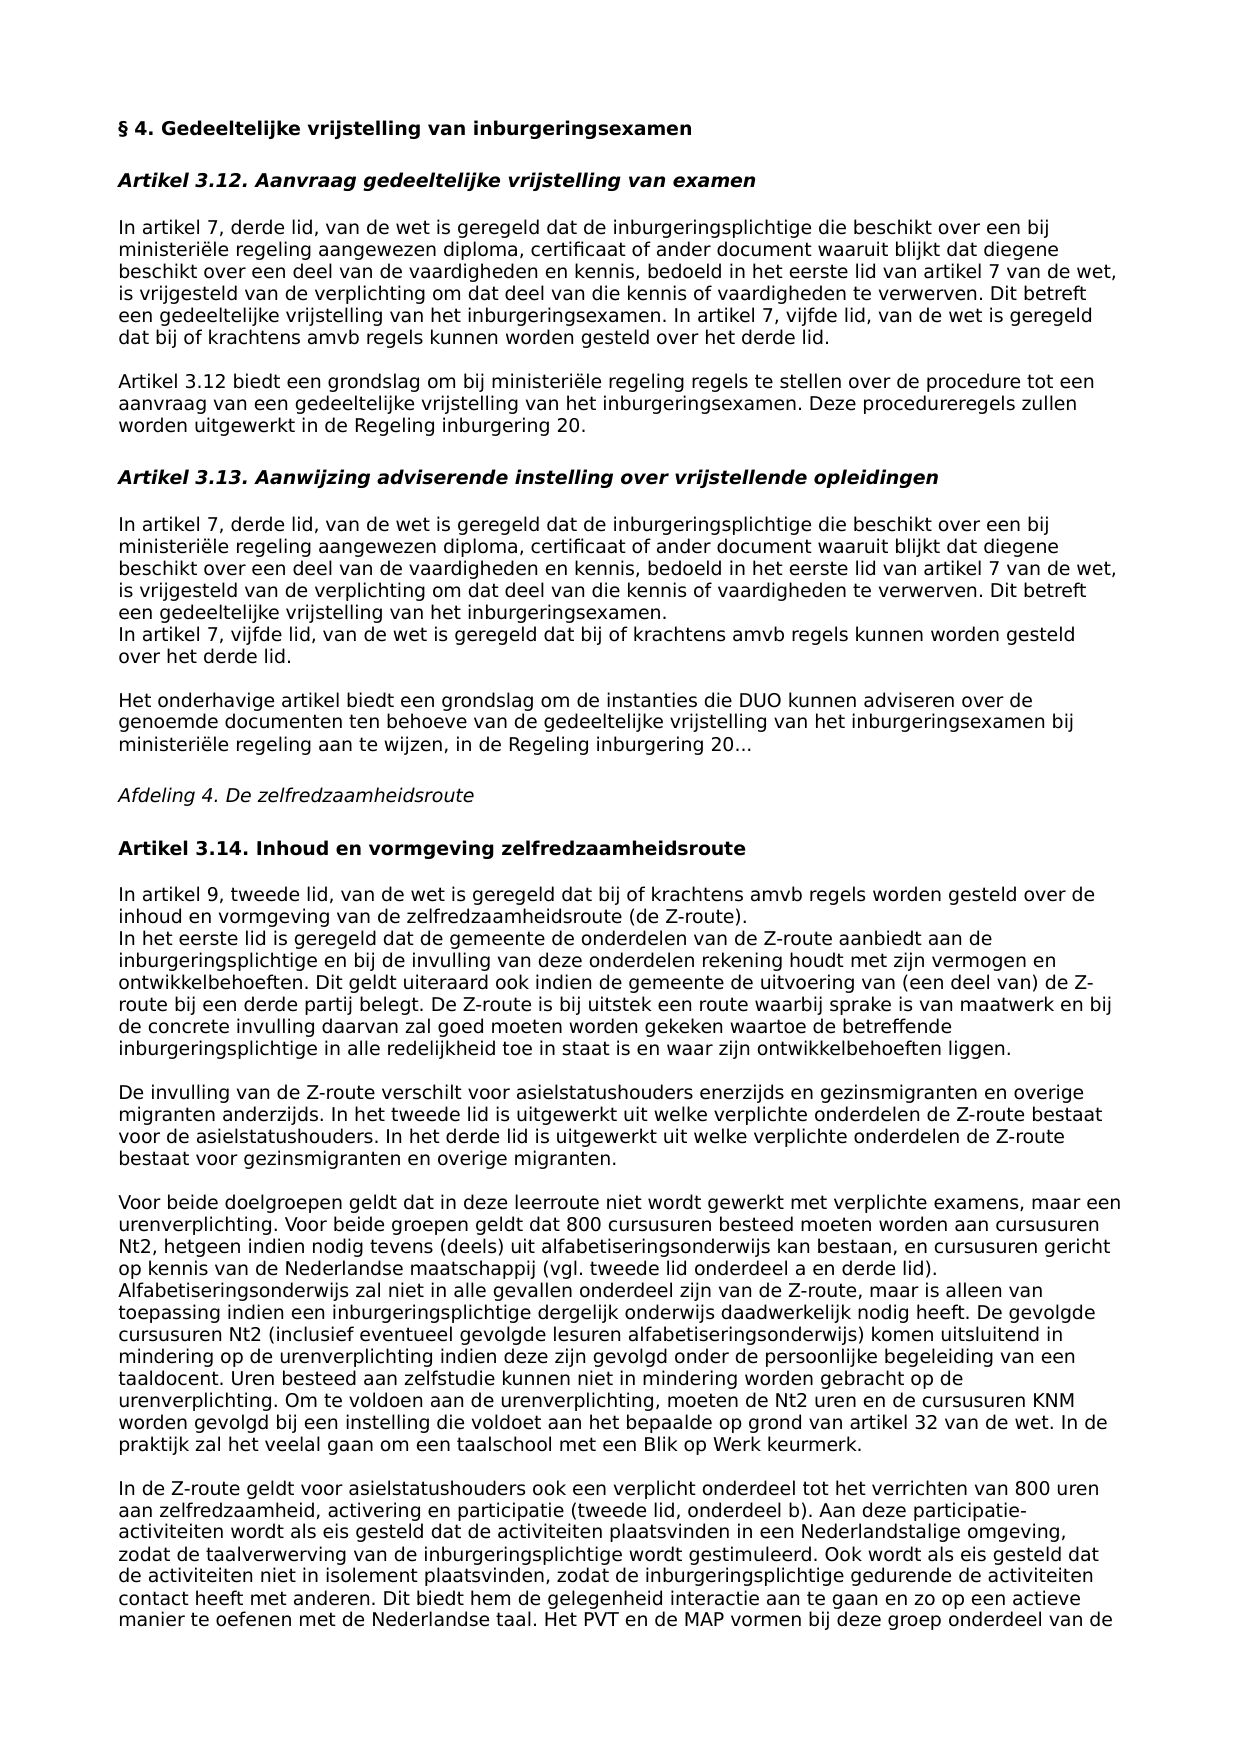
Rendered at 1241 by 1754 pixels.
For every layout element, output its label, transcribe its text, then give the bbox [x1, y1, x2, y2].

subtitle Artikel 3.12. Aanvraag gedeeltelijke vrijstelling van examen [118, 170, 1122, 192]
subtitle Afdeling 4. De zelfredzaamheidsroute [118, 785, 1122, 807]
text In artikel 9, tweede lid, van de wet is geregeld dat bij of krachtens amvb regels worden gesteld over de inhoud en vormgeving van de zelfredzaamheidsroute (de Z-route). [118, 884, 1122, 928]
text In artikel 7, vijfde lid, van de wet is geregeld dat bij of krachtens amvb regels kunnen worden gesteld over het derde lid. [118, 624, 1122, 668]
text Het onderhavige artikel biedt een grondslag om de instanties die DUO kunnen adviseren over de genoemde documenten ten behoeve van de gedeeltelijke vrijstelling van het inburgeringsexamen bij ministeriële regeling aan te wijzen, in de Regeling inburgering 20... [118, 689, 1122, 755]
text In de Z-route geldt voor asielstatushouders ook een verplicht onderdeel tot het verrichten van 800 uren aan zelfredzaamheid, activering en participatie (tweede lid, onderdeel b). Aan deze participatie-activiteiten wordt als eis gesteld dat de activiteiten plaatsvinden in een Nederlandstalige omgeving, zodat de taalverwerving van de inburgeringsplichtige wordt gestimuleerd. Ook wordt als eis gesteld dat de activiteiten niet in isolement plaatsvinden, zodat de inburgeringsplichtige gedurende de activiteiten contact heeft met anderen. Dit biedt hem de gelegenheid interactie aan te gaan en zo op een actieve manier te oefenen met de Nederlandse taal. Het PVT en de MAP vormen bij deze groep onderdeel van de [118, 1477, 1122, 1631]
subtitle Artikel 3.14. Inhoud en vormgeving zelfredzaamheidsroute [118, 837, 1122, 859]
text In het eerste lid is geregeld dat de gemeente de onderdelen van de Z-route aanbiedt aan de inburgeringsplichtige en bij de invulling van deze onderdelen rekening houdt met zijn vermogen en ontwikkelbehoeften. Dit geldt uiteraard ook indien de gemeente de uitvoering van (een deel van) de Z-route bij een derde partij belegt. De Z-route is bij uitstek een route waarbij sprake is van maatwerk en bij de concrete invulling daarvan zal goed moeten worden gekeken waartoe de betreffende inburgeringsplichtige in alle redelijkheid toe in staat is en waar zijn ontwikkelbehoeften liggen. [118, 928, 1122, 1060]
text Voor beide doelgroepen geldt dat in deze leerroute niet wordt gewerkt met verplichte examens, maar een urenverplichting. Voor beide groepen geldt dat 800 cursusuren besteed moeten worden aan cursusuren Nt2, hetgeen indien nodig tevens (deels) uit alfabetiseringsonderwijs kan bestaan, en cursusuren gericht op kennis van de Nederlandse maatschappij (vgl. tweede lid onderdeel a en derde lid). Alfabetiseringsonderwijs zal niet in alle gevallen onderdeel zijn van de Z-route, maar is alleen van toepassing indien een inburgeringsplichtige dergelijk onderwijs daadwerkelijk nodig heeft. De gevolgde cursusuren Nt2 (inclusief eventueel gevolgde lesuren alfabetiseringsonderwijs) komen uitsluitend in mindering op de urenverplichting indien deze zijn gevolgd onder de persoonlijke begeleiding van een taaldocent. Uren besteed aan zelfstudie kunnen niet in mindering worden gebracht op de urenverplichting. Om te voldoen aan de urenverplichting, moeten de Nt2 uren en de cursusuren KNM worden gevolgd bij een instelling die voldoet aan het bepaalde op grond van artikel 32 van de wet. In de praktijk zal het veelal gaan om een taalschool met een Blik op Werk keurmerk. [118, 1192, 1122, 1456]
text De invulling van de Z-route verschilt voor asielstatushouders enerzijds en gezinsmigranten en overige migranten anderzijds. In het tweede lid is uitgewerkt uit welke verplichte onderdelen de Z-route bestaat voor de asielstatushouders. In het derde lid is uitgewerkt uit welke verplichte onderdelen de Z-route bestaat voor gezinsmigranten en overige migranten. [118, 1082, 1122, 1170]
text Artikel 3.12 biedt een grondslag om bij ministeriële regeling regels te stellen over de procedure tot een aanvraag van een gedeeltelijke vrijstelling van het inburgeringsexamen. Deze procedureregels zullen worden uitgewerkt in de Regeling inburgering 20. [118, 371, 1122, 437]
subtitle § 4. Gedeeltelijke vrijstelling van inburgeringsexamen [118, 118, 1122, 140]
text In artikel 7, derde lid, van de wet is geregeld dat de inburgeringsplichtige die beschikt over een bij ministeriële regeling aangewezen diploma, certificaat of ander document waaruit blijkt dat diegene beschikt over een deel van de vaardigheden en kennis, bedoeld in het eerste lid van artikel 7 van de wet, is vrijgesteld van de verplichting om dat deel van die kennis of vaardigheden te verwerven. Dit betreft een gedeeltelijke vrijstelling van het inburgeringsexamen. In artikel 7, vijfde lid, van de wet is geregeld dat bij of krachtens amvb regels kunnen worden gesteld over het derde lid. [118, 217, 1122, 349]
subtitle Artikel 3.13. Aanwijzing adviserende instelling over vrijstellende opleidingen [118, 467, 1122, 489]
text In artikel 7, derde lid, van de wet is geregeld dat de inburgeringsplichtige die beschikt over een bij ministeriële regeling aangewezen diploma, certificaat of ander document waaruit blijkt dat diegene beschikt over een deel van de vaardigheden en kennis, bedoeld in het eerste lid van artikel 7 van de wet, is vrijgesteld van de verplichting om dat deel van die kennis of vaardigheden te verwerven. Dit betreft een gedeeltelijke vrijstelling van het inburgeringsexamen. [118, 514, 1122, 624]
